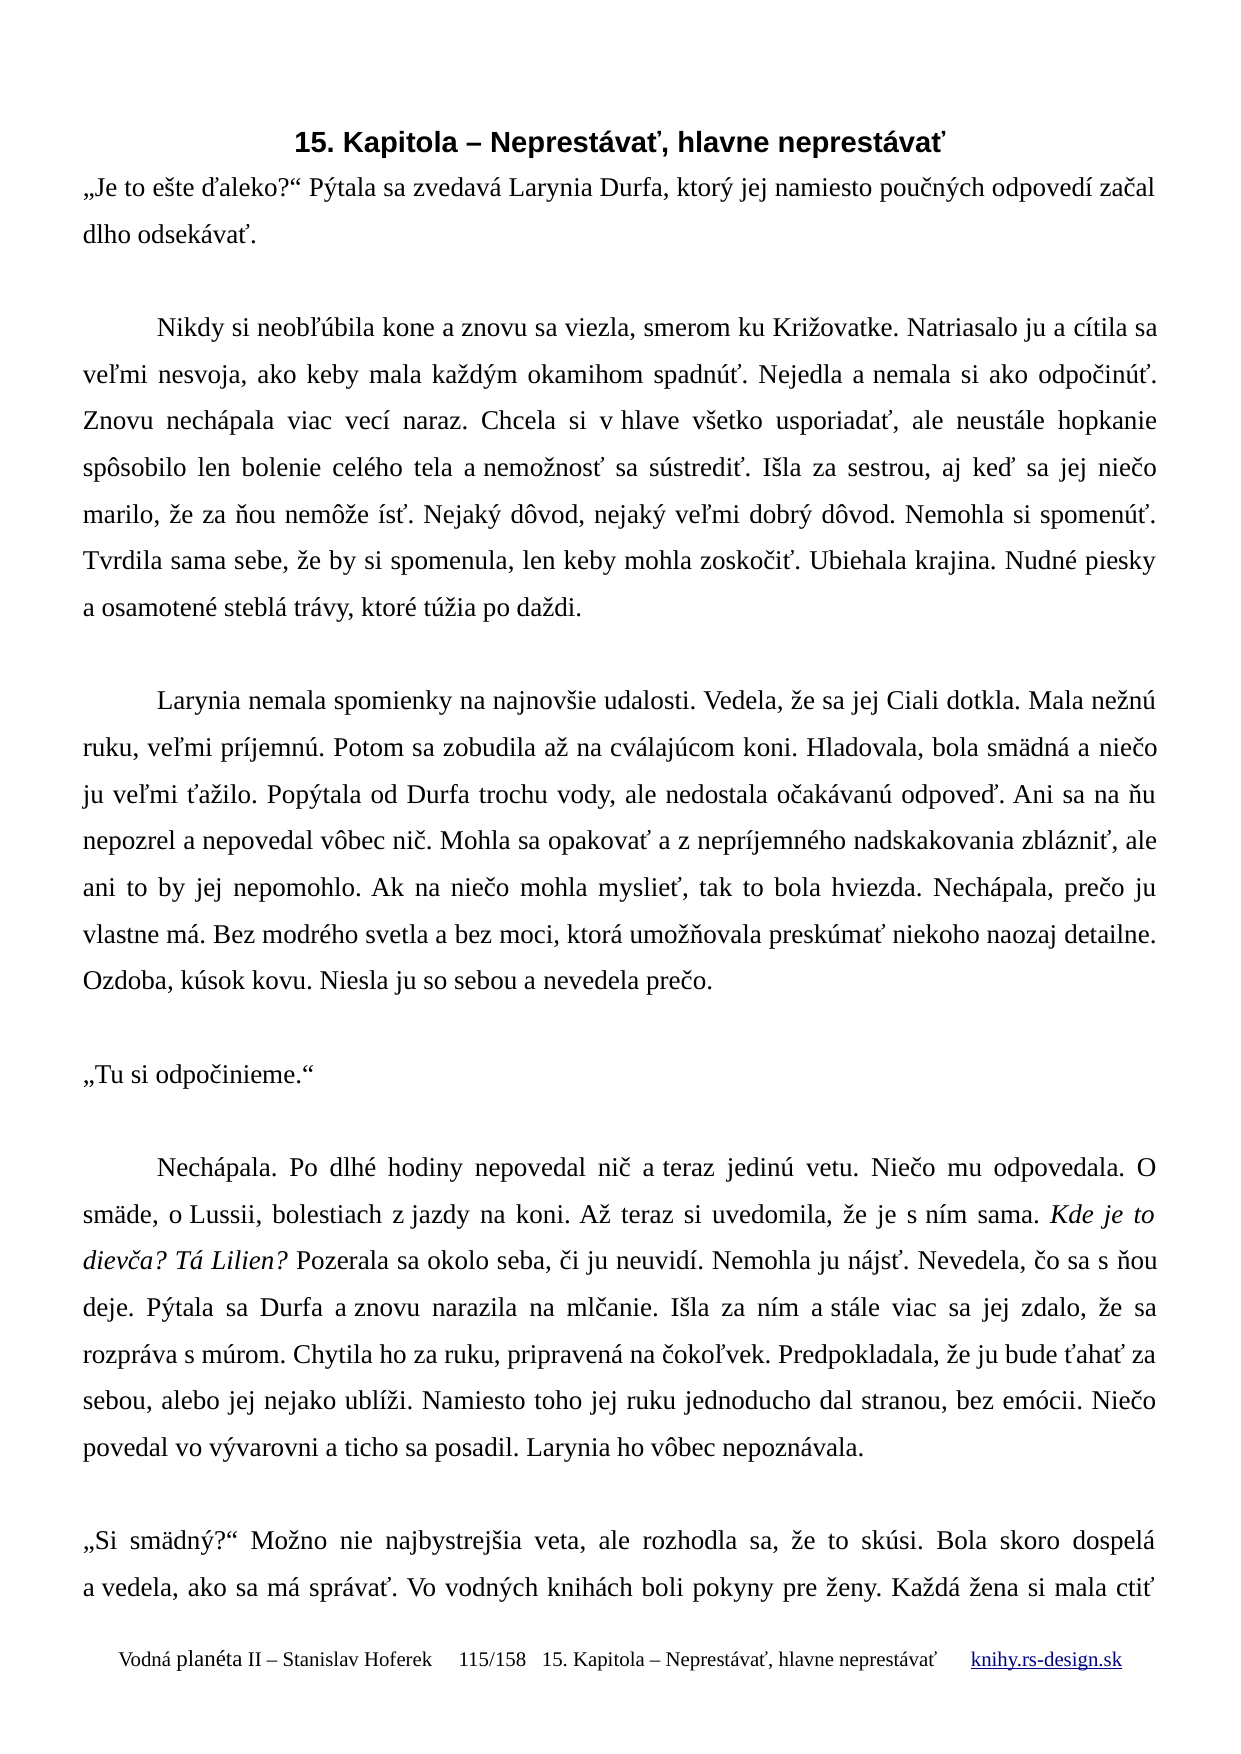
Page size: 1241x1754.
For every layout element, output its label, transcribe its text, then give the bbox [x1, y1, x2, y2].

text Nechápala. Po dlhé hodiny nepovedal nič a teraz jedinú vetu. Niečo mu odpovedala. O smäde, o Lussii, bolestiach z jazdy na koni. Až teraz si uvedomila, že je s ním sama. Kde je to dievča? Tá Lilien? Pozerala sa okolo seba, či ju neuvidí. Nemohla ju nájsť. Nevedela, čo sa s ňou deje. Pýtala sa Durfa a znovu narazila na mlčanie. Išla za ním a stále viac sa jej zdalo, že sa rozpráva s múrom. Chytila ho za ruku, pripravená na čokoľvek. Predpokladala, že ju bude ťahať za sebou, alebo jej nejako ublíži. Namiesto toho jej ruku jednoducho dal stranou, bez emócii. Niečo povedal vo vývarovni a ticho sa posadil. Larynia ho vôbec nepoznávala. [83, 1151, 1157, 1462]
text „Je to ešte ďaleko?“ Pýtala sa zvedavá Larynia Durfa, ktorý jej namiesto poučných odpovedí začal dlho odsekávať. [83, 171, 1157, 249]
text „Tu si odpočinieme.“ [83, 1058, 1157, 1089]
text Larynia nemala spomienky na najnovšie udalosti. Vedela, že sa jej Ciali dotkla. Mala nežnú ruku, veľmi príjemnú. Potom sa zobudila až na cválajúcom koni. Hladovala, bola smädná a niečo ju veľmi ťažilo. Popýtala od Durfa trochu vody, ale nedostala očakávanú odpoveď. Ani sa na ňu nepozrel a nepovedal vôbec nič. Mohla sa opakovať a z nepríjemného nadskakovania zblázniť, ale ani to by jej nepomohlo. Ak na niečo mohla myslieť, tak to bola hviezda. Nechápala, prečo ju vlastne má. Bez modrého svetla a bez moci, ktorá umožňovala preskúmať niekoho naozaj detailne. Ozdoba, kúsok kovu. Niesla ju so sebou a nevedela prečo. [83, 684, 1157, 996]
text „Si smädný?“ Možno nie najbystrejšia veta, ale rozhodla sa, že to skúsi. Bola skoro dospelá a vedela, ako sa má správať. Vo vodných knihách boli pokyny pre ženy. Každá žena si mala ctiť [83, 1524, 1157, 1602]
subtitle 15. Kapitola – Neprestávať, hlavne neprestávať [83, 125, 1157, 159]
text Nikdy si neobľúbila kone a znovu sa viezla, smerom ku Križovatke. Natriasalo ju a cítila sa veľmi nesvoja, ako keby mala každým okamihom spadnúť. Nejedla a nemala si ako odpočinúť. Znovu nechápala viac vecí naraz. Chcela si v hlave všetko usporiadať, ale neustále hopkanie spôsobilo len bolenie celého tela a nemožnosť sa sústrediť. Išla za sestrou, aj keď sa jej niečo marilo, že za ňou nemôže ísť. Nejaký dôvod, nejaký veľmi dobrý dôvod. Nemohla si spomenúť. Tvrdila sama sebe, že by si spomenula, len keby mohla zoskočiť. Ubiehala krajina. Nudné piesky a osamotené steblá trávy, ktoré túžia po daždi. [83, 311, 1157, 622]
